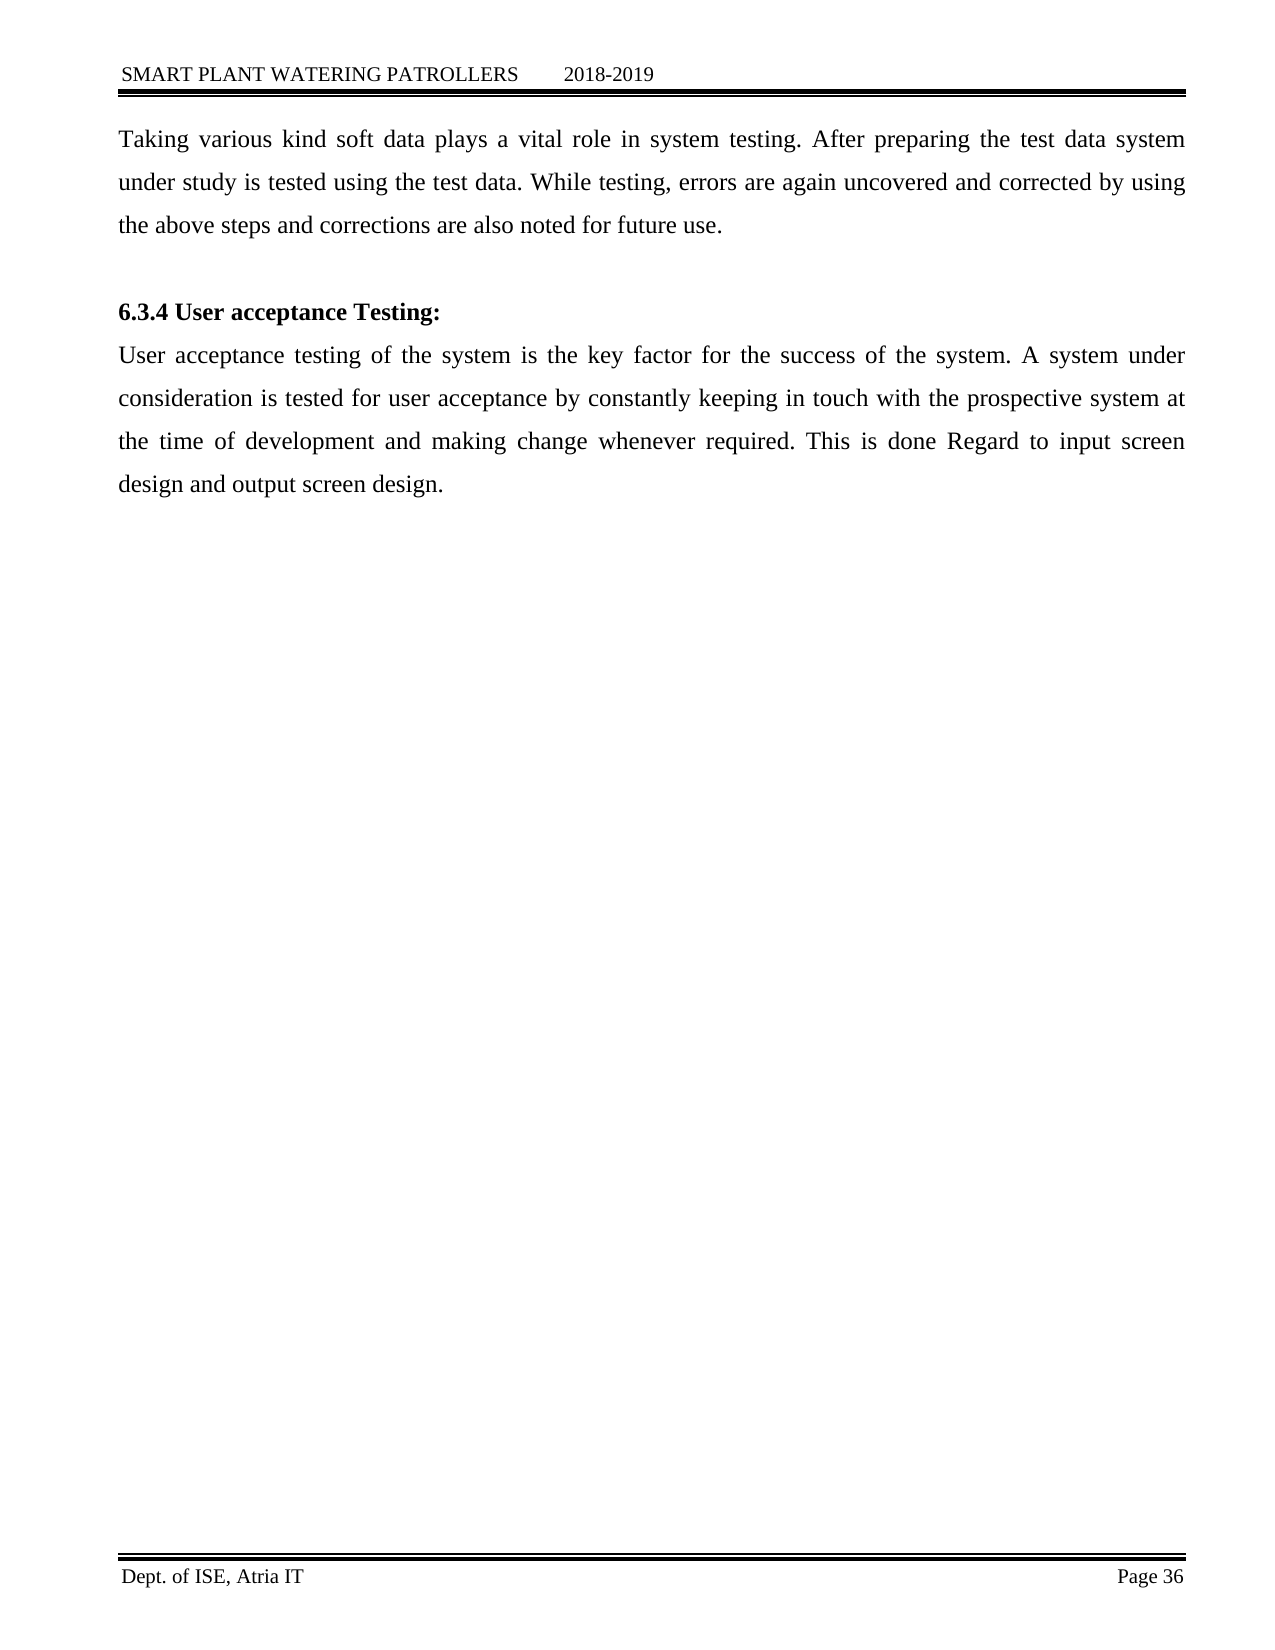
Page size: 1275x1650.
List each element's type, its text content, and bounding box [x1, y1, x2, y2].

text Taking various kind soft data plays a vital role in system testing. After preparing the test data system under study is tested using the test data. While testing, errors are again uncovered and corrected by using the above steps and corrections are also noted for future use. [118, 124, 1186, 239]
text User acceptance testing of the system is the key factor for the success of the system. A system under consideration is tested for user acceptance by constantly keeping in touch with the prospective system at the time of development and making change whenever required. This is done Regard to input screen design and output screen design. [118, 340, 1186, 498]
text 6.3.4 User acceptance Testing: [118, 297, 1186, 325]
